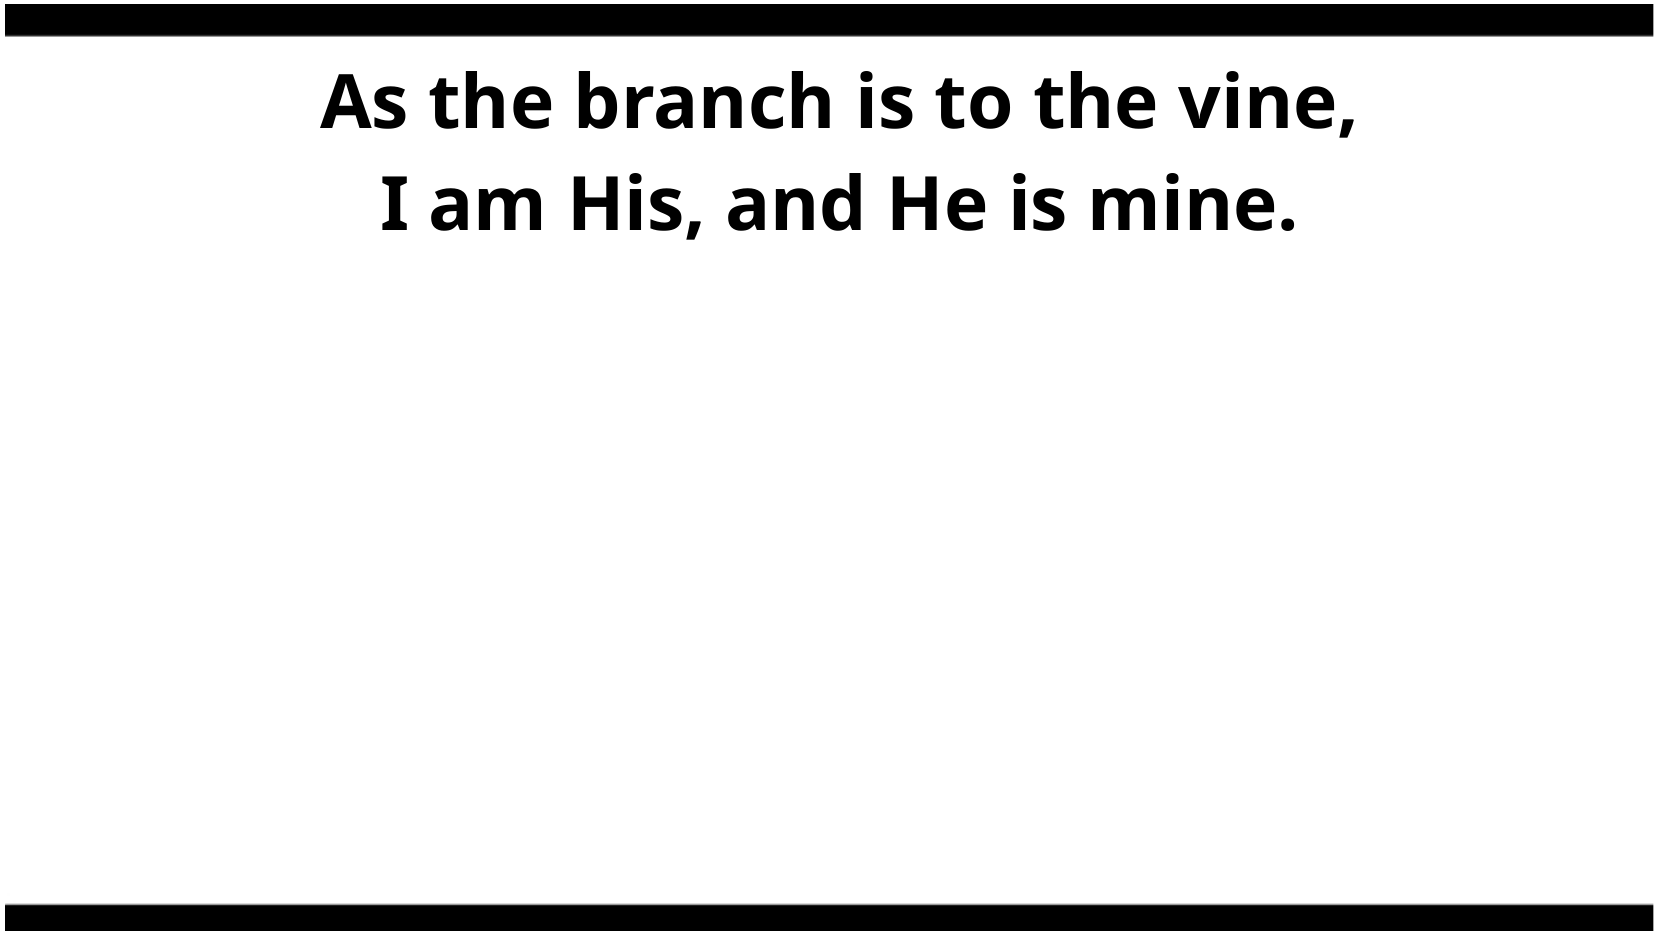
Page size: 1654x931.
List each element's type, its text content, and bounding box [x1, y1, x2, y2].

picture [5, 4, 1654, 931]
text_box As the branch is to the vine, I am His, and He is mine. [60, 40, 1621, 256]
